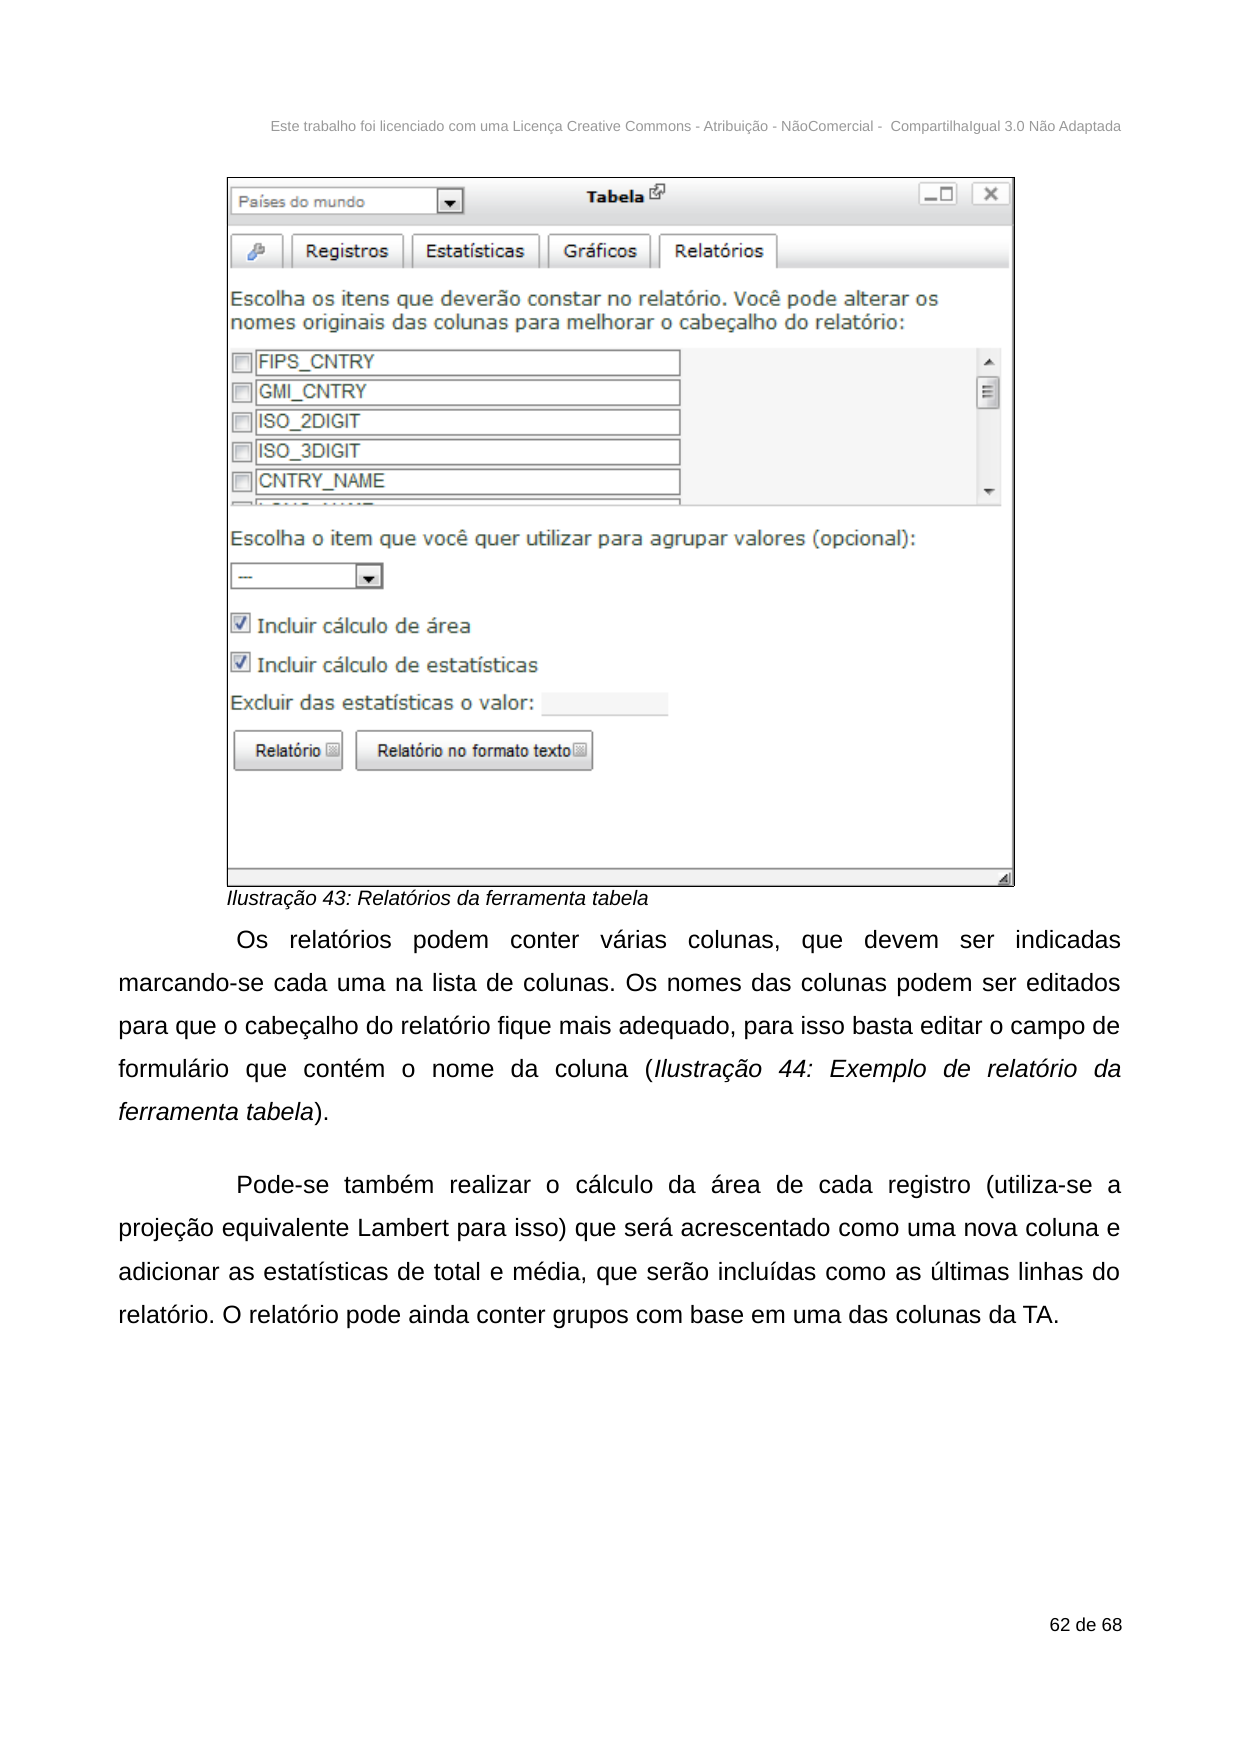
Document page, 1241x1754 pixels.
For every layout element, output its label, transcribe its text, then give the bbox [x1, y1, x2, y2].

text Ilustração 43: Relatórios da ferramenta tabela [226, 887, 1014, 910]
text Os relatórios podem conter várias colunas, que devem ser indicadas marcando-se cada uma na lista de colunas. Os nomes das colunas podem ser editados para que o cabeçalho do relatório fique mais adequado, para isso basta editar o campo de formulário que contém o nome da coluna (Ilustração 44: Exemplo de relatório da ferramenta tabela). [118, 164, 1122, 1126]
picture [228, 178, 1014, 886]
text Pode-se também realizar o cálculo da área de cada registro (utiliza-se a projeção equivalente Lambert para isso) que será acrescentado como uma nova coluna e adicionar as estatísticas de total e média, que serão incluídas como as últimas linhas do relatório. O relatório pode ainda conter grupos com base em uma das colunas da TA. [118, 1170, 1122, 1328]
